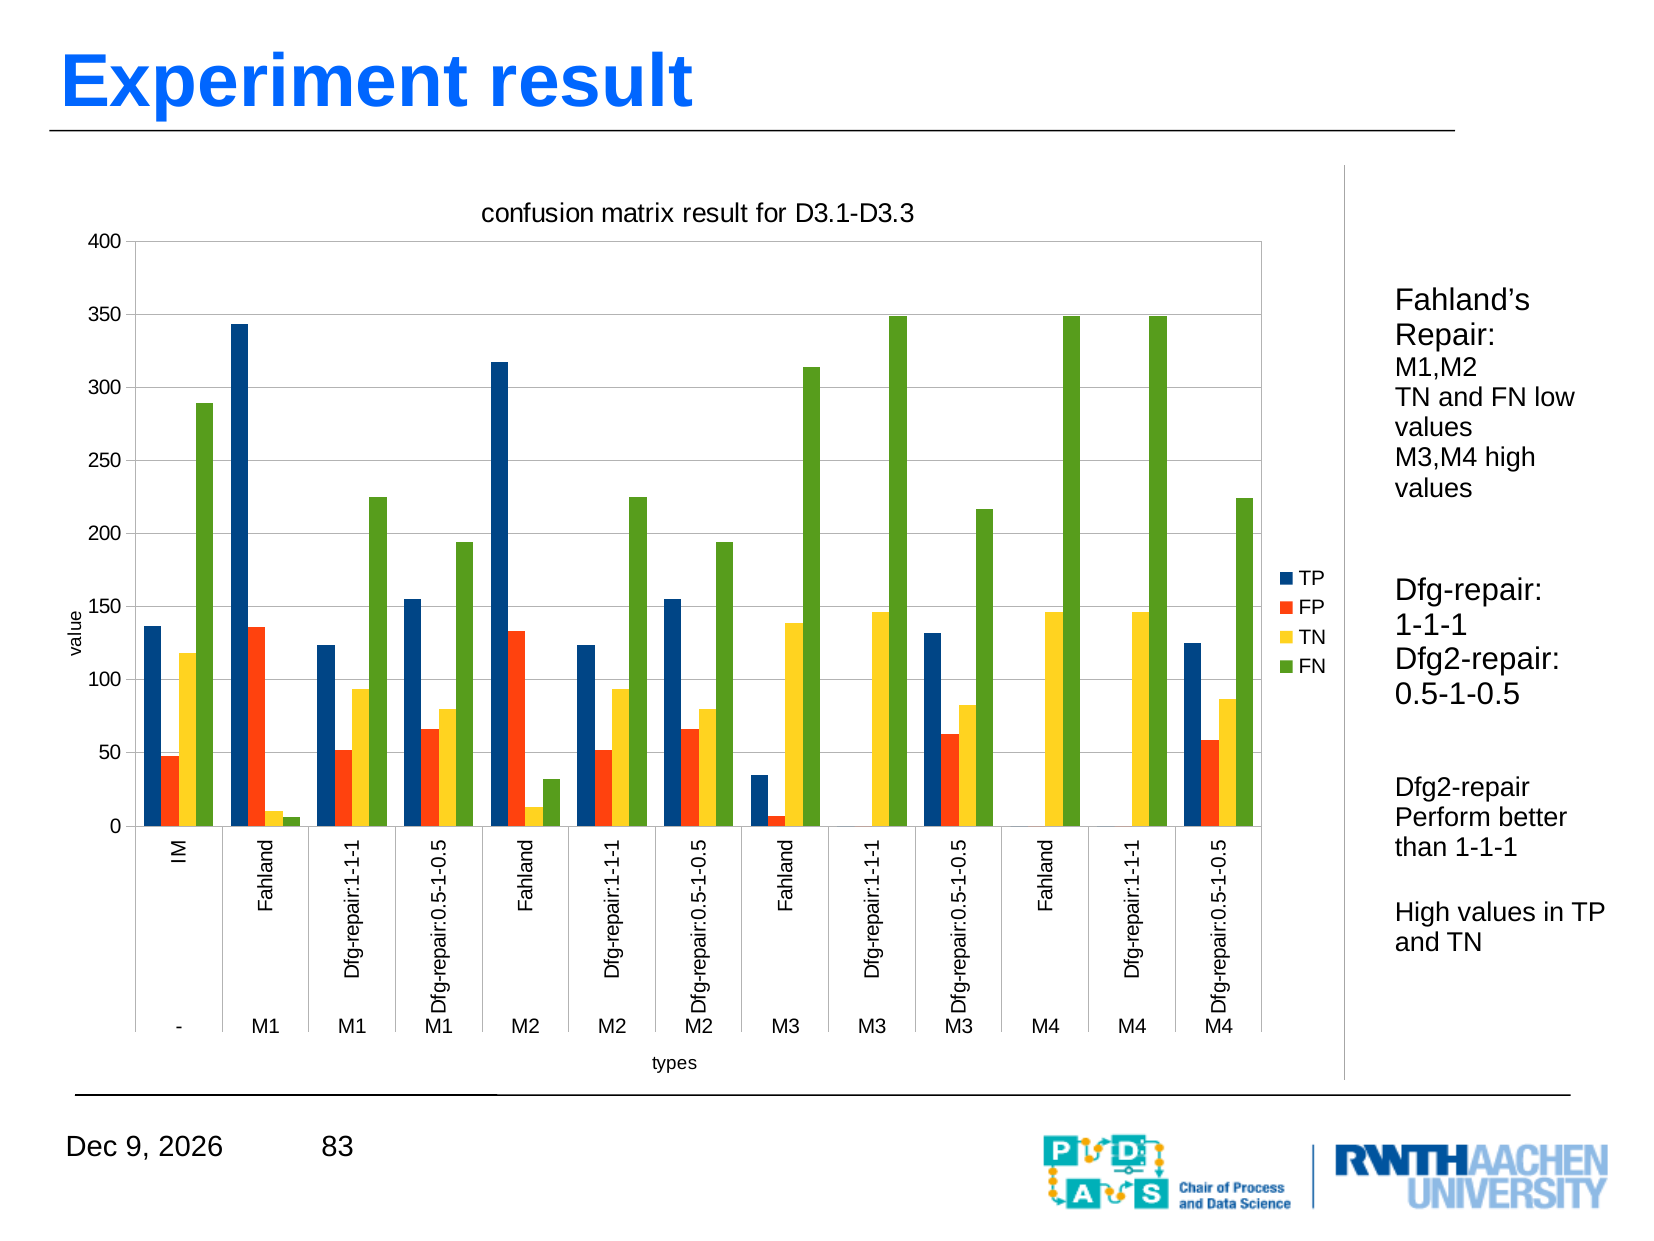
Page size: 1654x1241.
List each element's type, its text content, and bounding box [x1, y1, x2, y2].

title Experiment result [60, 30, 1549, 131]
chart [58, 165, 1345, 1081]
text_box Fahland’s Repair: M1,M2 TN and FN low values M3,M4 high values Dfg-repair: 1-1-1 Dfg2-repair: 0.5-1-0.5 Dfg2-repair Perform better than 1-1-1 High values in TP and TN [1380, 240, 1621, 965]
picture [1005, 1090, 1647, 1241]
